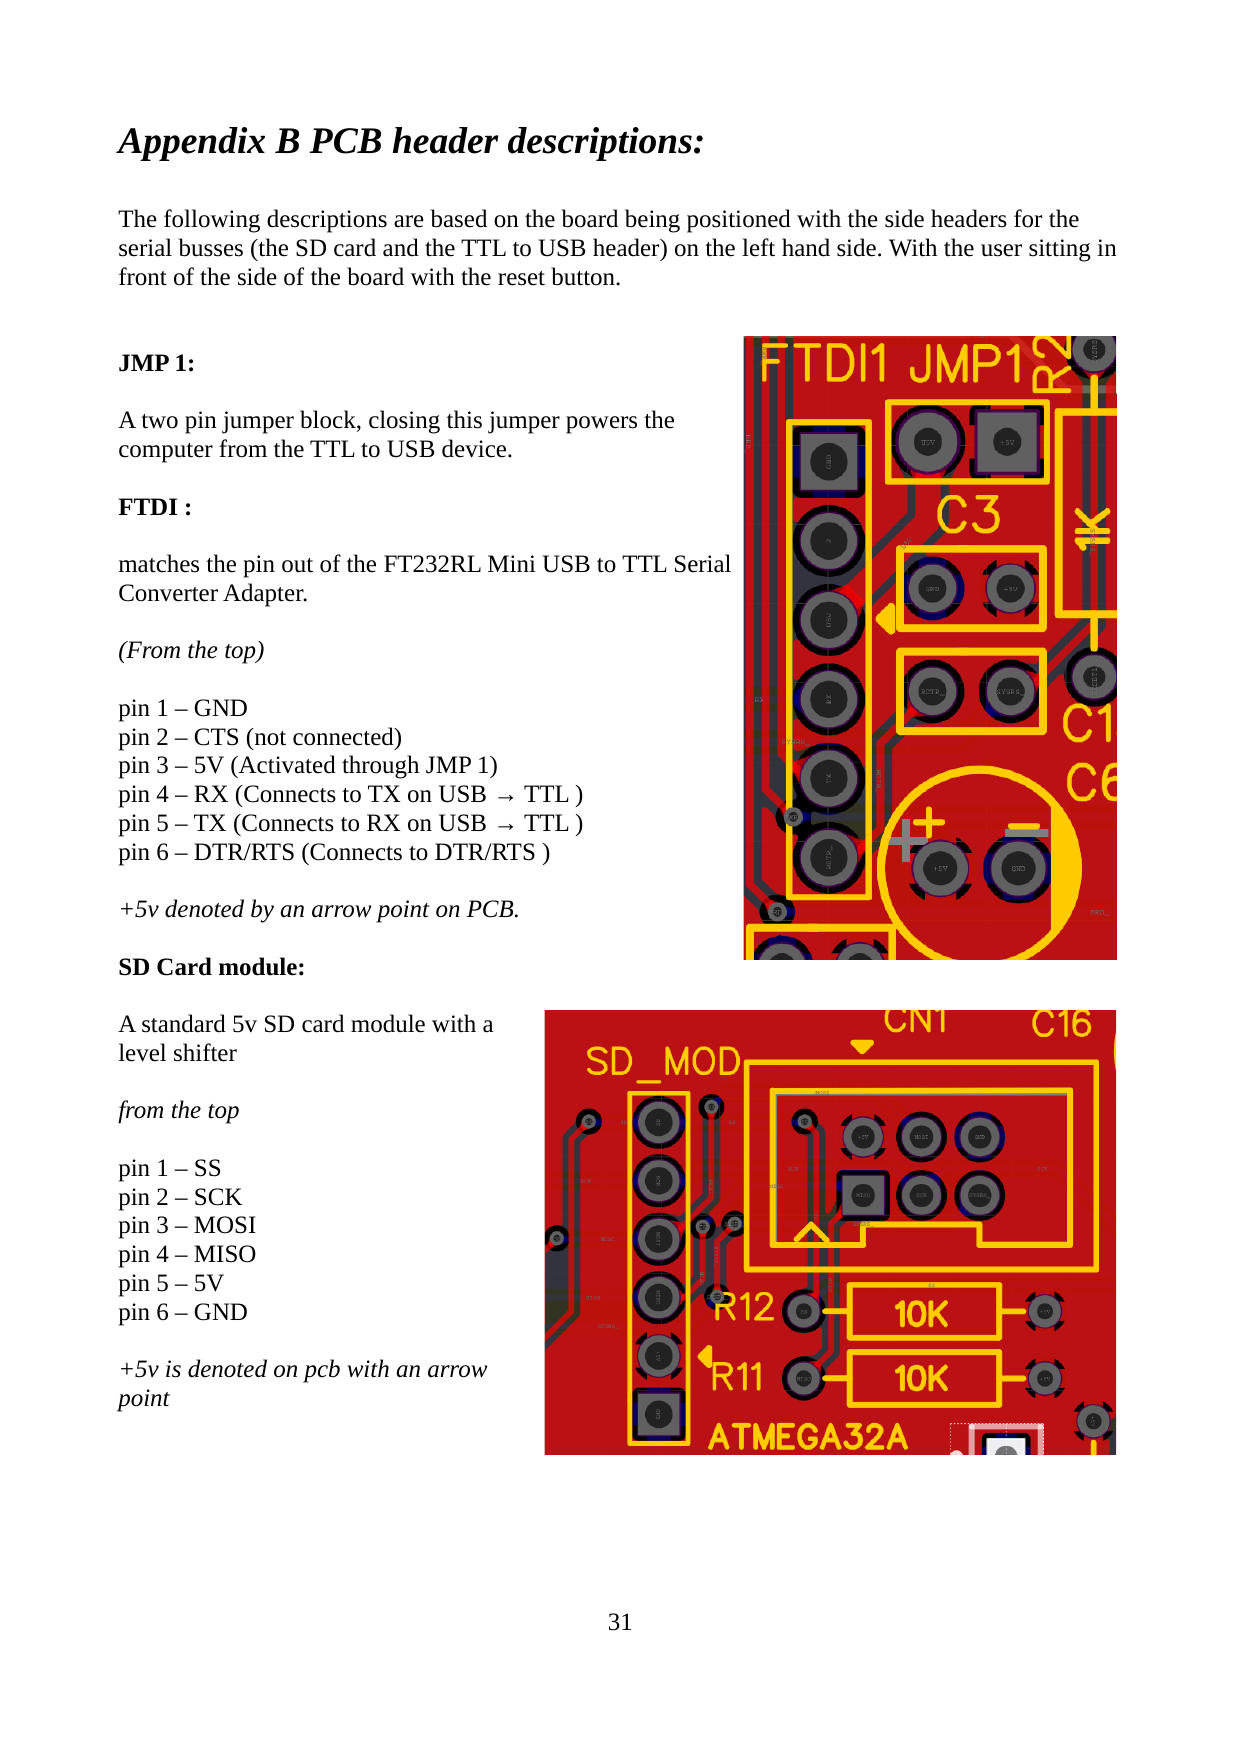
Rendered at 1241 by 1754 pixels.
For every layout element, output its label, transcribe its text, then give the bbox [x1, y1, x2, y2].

text (From the top) [118, 636, 743, 664]
text [1117, 348, 1122, 377]
text A standard 5v SD card module with a level shifter [118, 1009, 1122, 1067]
text pin 4 – MISO [118, 1239, 544, 1268]
picture [544, 1010, 1117, 1455]
text pin 2 – SCK [118, 1182, 544, 1211]
text pin 1 – SS [118, 1153, 544, 1182]
text pin 5 – 5V [118, 1268, 544, 1297]
text pin 3 – 5V (Activated through JMP 1) [118, 751, 743, 779]
text matches the pin out of the FT232RL Mini USB to TTL Serial Converter Adapter. [118, 549, 743, 607]
text pin 6 – DTR/RTS (Connects to DTR/RTS ) [118, 837, 743, 866]
text JMP 1: [118, 348, 743, 377]
text pin 5 – TX (Connects to RX on USB → TTL ) [118, 808, 743, 837]
text pin 1 – GND [118, 693, 743, 722]
text pin 3 – MOSI [118, 1211, 544, 1239]
text FTDI : [118, 492, 743, 521]
text Appendix B PCB header descriptions: [118, 118, 1122, 161]
text +5v is denoted on pcb with an arrow point [118, 1354, 544, 1412]
text The following descriptions are based on the board being positioned with the side headers for the serial busses (the SD card and the TTL to USB header) on the left hand side. With the user sitting in front of the side of the board with the reset button. [118, 204, 1122, 291]
text pin 6 – GND [118, 1297, 544, 1326]
text SD Card module: [118, 952, 1122, 981]
text +5v denoted by an arrow point on PCB. [118, 894, 743, 923]
text [1117, 492, 1122, 521]
text pin 4 – RX (Connects to TX on USB → TTL ) [118, 779, 743, 808]
picture [743, 336, 1117, 960]
text pin 2 – CTS (not connected) [118, 722, 743, 751]
text from the top [118, 1096, 544, 1124]
text A two pin jumper block, closing this jumper powers the computer from the TTL to USB device. [118, 406, 743, 463]
